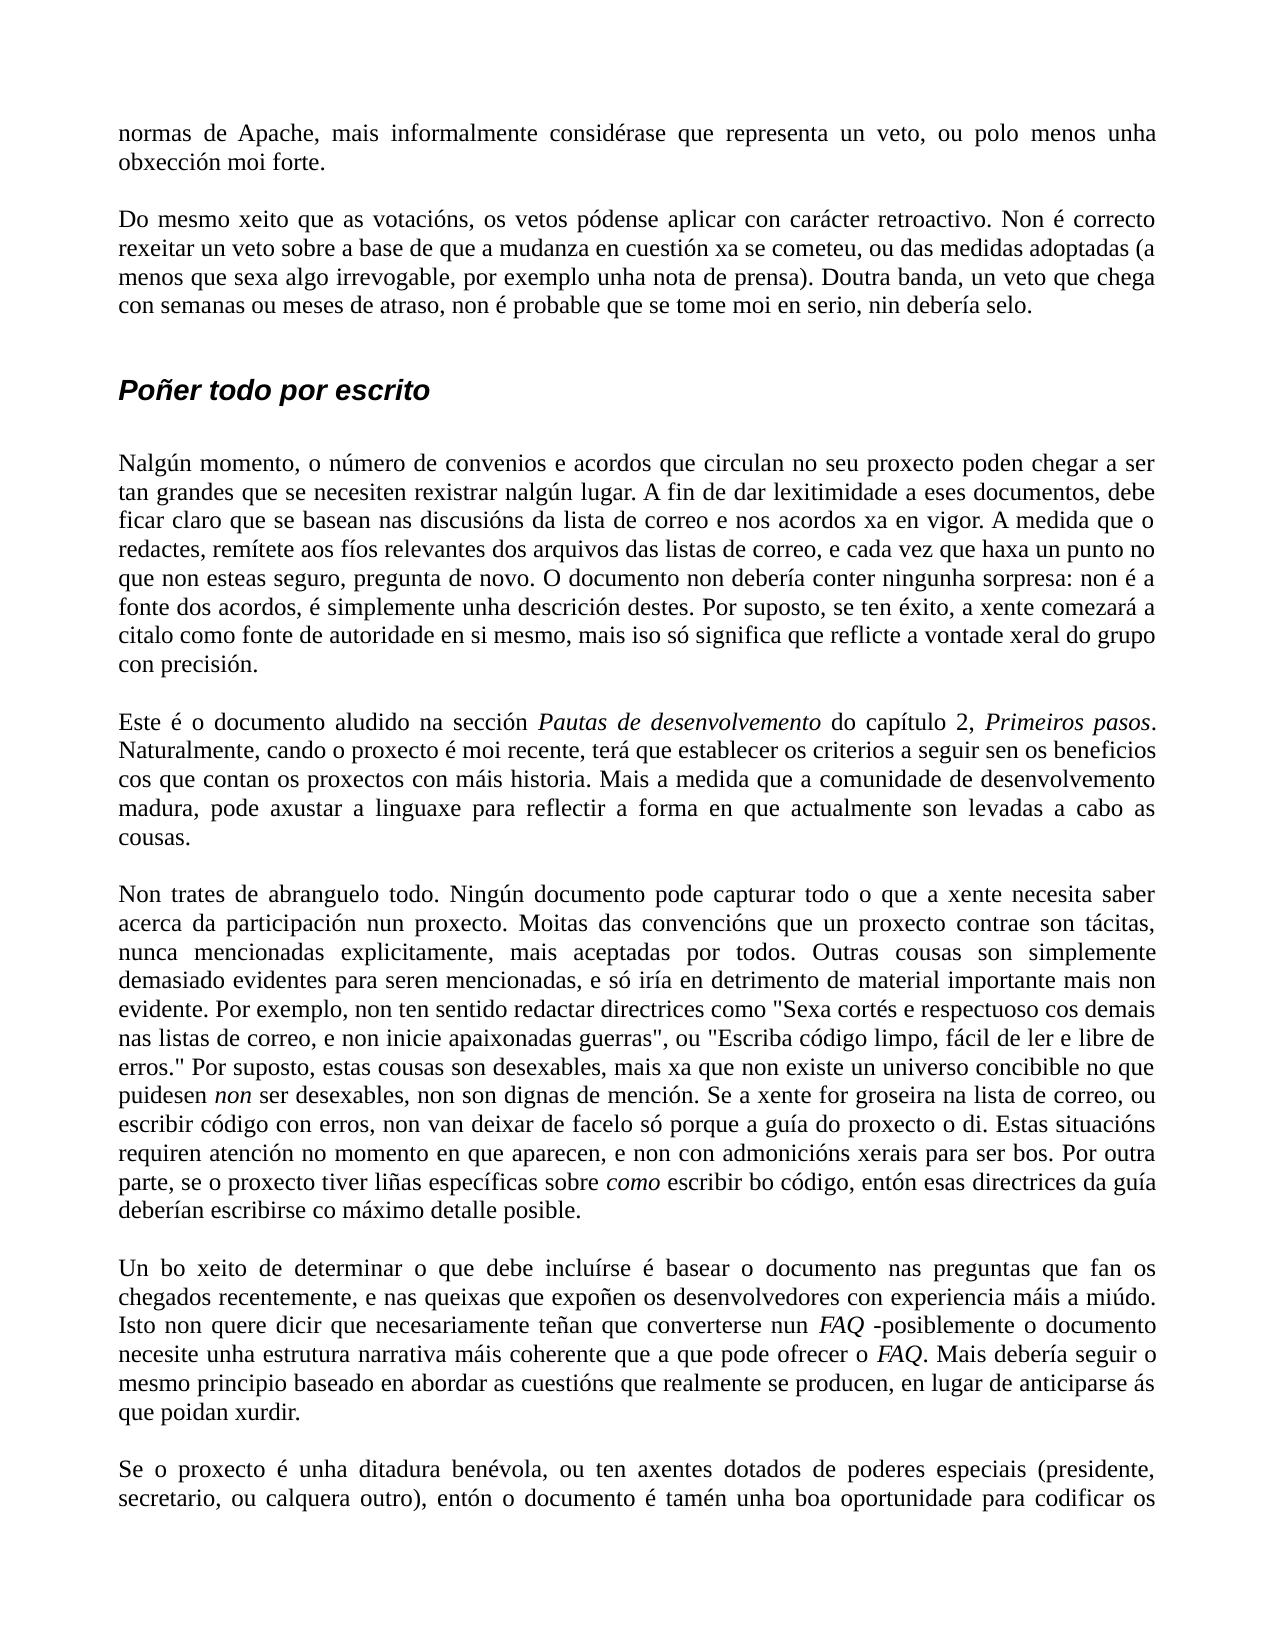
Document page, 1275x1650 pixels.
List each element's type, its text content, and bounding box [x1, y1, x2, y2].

subtitle Poñer todo por escrito [118, 373, 1157, 407]
text Do mesmo xeito que as votacións, os vetos pódense aplicar con carácter retroactivo. Non é correcto rexeitar un veto sobre a base de que a mudanza en cuestión xa se cometeu, ou das medidas adoptadas (a menos que sexa algo irrevogable, por exemplo unha nota de prensa). Doutra banda, un veto que chega con semanas ou meses de atraso, non é probable que se tome moi en serio, nin debería selo. [118, 204, 1157, 319]
text Un bo xeito de determinar o que debe incluírse é basear o documento nas preguntas que fan os chegados recentemente, e nas queixas que expoñen os desenvolvedores con experiencia máis a miúdo. Isto non quere dicir que necesariamente teñan que converterse nun FAQ -posiblemente o documento necesite unha estrutura narrativa máis coherente que a que pode ofrecer o FAQ. Mais debería seguir o mesmo principio baseado en abordar as cuestións que realmente se producen, en lugar de anticiparse ás que poidan xurdir. [118, 1253, 1157, 1425]
text Este é o documento aludido na sección Pautas de desenvolvemento do capítulo 2, Primeiros pasos. Naturalmente, cando o proxecto é moi recente, terá que establecer os criterios a seguir sen os beneficios cos que contan os proxectos con máis historia. Mais a medida que a comunidade de desenvolvemento madura, pode axustar a linguaxe para reflectir a forma en que actualmente son levadas a cabo as cousas. [118, 707, 1157, 850]
text normas de Apache, mais informalmente considérase que representa un veto, ou polo menos unha obxección moi forte. [118, 118, 1157, 176]
text Nalgún momento, o número de convenios e acordos que circulan no seu proxecto poden chegar a ser tan grandes que se necesiten rexistrar nalgún lugar. A fin de dar lexitimidade a eses documentos, debe ficar claro que se basean nas discusións da lista de correo e nos acordos xa en vigor. A medida que o redactes, remítete aos fíos relevantes dos arquivos das listas de correo, e cada vez que haxa un punto no que non esteas seguro, pregunta de novo. O documento non debería conter ningunha sorpresa: non é a fonte dos acordos, é simplemente unha descrición destes. Por suposto, se ten éxito, a xente comezará a citalo como fonte de autoridade en si mesmo, mais iso só significa que reflicte a vontade xeral do grupo con precisión. [118, 448, 1157, 678]
text Non trates de abranguelo todo. Ningún documento pode capturar todo o que a xente necesita saber acerca da participación nun proxecto. Moitas das convencións que un proxecto contrae son tácitas, nunca mencionadas explicitamente, mais aceptadas por todos. Outras cousas son simplemente demasiado evidentes para seren mencionadas, e só iría en detrimento de material importante mais non evidente. Por exemplo, non ten sentido redactar directrices como "Sexa cortés e respectuoso cos demais nas listas de correo, e non inicie apaixonadas guerras", ou "Escriba código limpo, fácil de ler e libre de erros." Por suposto, estas cousas son desexables, mais xa que non existe un universo concibible no que puidesen non ser desexables, non son dignas de mención. Se a xente for groseira na lista de correo, ou escribir código con erros, non van deixar de facelo só porque a guía do proxecto o di. Estas situacións requiren atención no momento en que aparecen, e non con admonicións xerais para ser bos. Por outra parte, se o proxecto tiver liñas específicas sobre como escribir bo código, entón esas directrices da guía deberían escribirse co máximo detalle posible. [118, 879, 1157, 1224]
text Se o proxecto é unha ditadura benévola, ou ten axentes dotados de poderes especiais (presidente, secretario, ou calquera outro), entón o documento é tamén unha boa oportunidade para codificar os [118, 1454, 1157, 1512]
